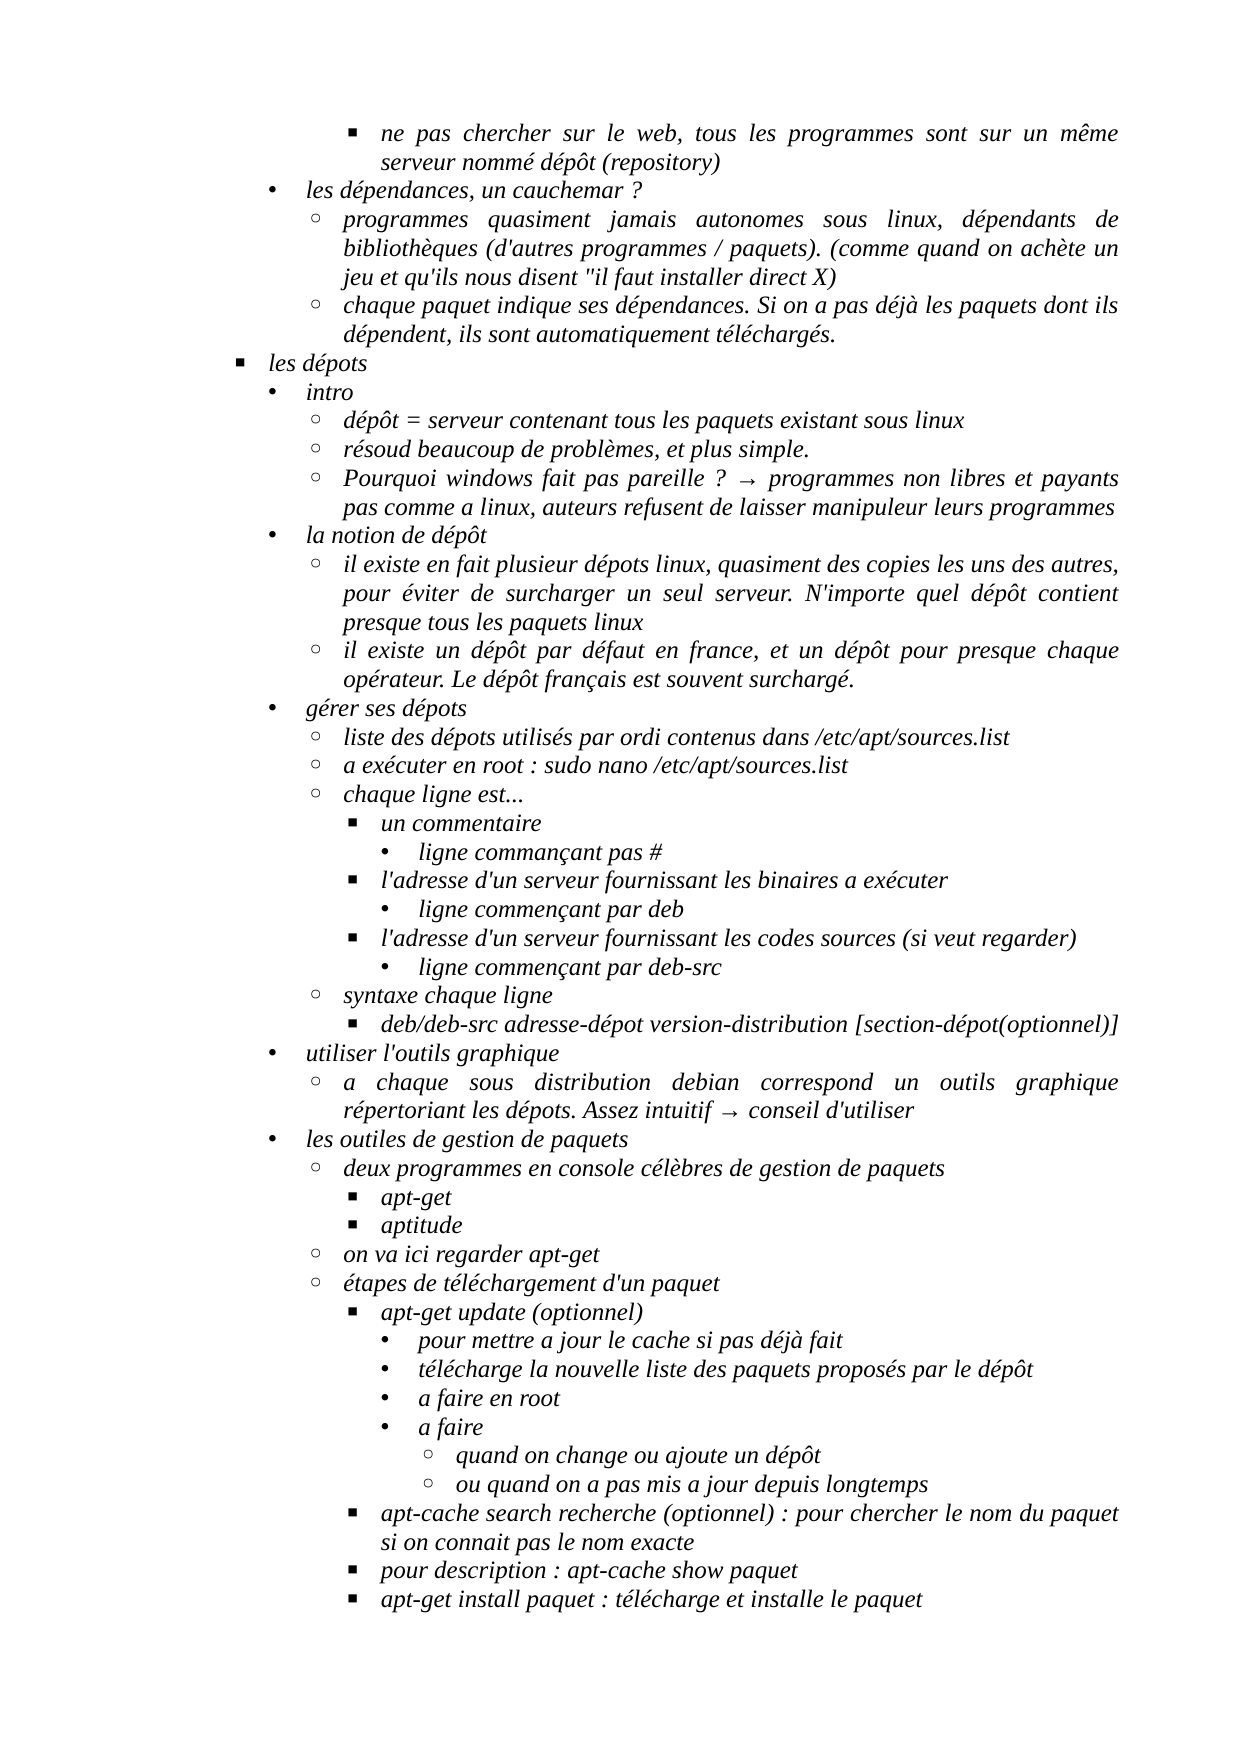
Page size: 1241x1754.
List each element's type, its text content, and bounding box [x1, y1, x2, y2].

list apt-get [343, 1182, 1122, 1211]
list les dépendances, un cauchemar ? [268, 176, 1122, 204]
list a faire [381, 1412, 1122, 1441]
list ligne commençant par deb [381, 894, 1122, 923]
list utiliser l'outils graphique [268, 1038, 1122, 1067]
list deux programmes en console célèbres de gestion de paquets [306, 1153, 1122, 1182]
list a chaque sous distribution debian correspond un outils graphique répertoriant les dépots. Assez intuitif → conseil d'utiliser [306, 1067, 1122, 1124]
list il existe en fait plusieur dépots linux, quasiment des copies les uns des autres, pour éviter de surcharger un seul serveur. N'importe quel dépôt contient presque tous les paquets linux [306, 549, 1122, 636]
list intro [268, 377, 1122, 406]
list deb/deb-src adresse-dépot version-distribution [section-dépot(optionnel)] [343, 1009, 1122, 1038]
list programmes quasiment jamais autonomes sous linux, dépendants de bibliothèques (d'autres programmes / paquets). (comme quand on achète un jeu et qu'ils nous disent "il faut installer direct X) [306, 204, 1122, 291]
list syntaxe chaque ligne [306, 981, 1122, 1009]
list ou quand on a pas mis a jour depuis longtemps [418, 1469, 1122, 1498]
list résoud beaucoup de problèmes, et plus simple. [306, 434, 1122, 463]
list l'adresse d'un serveur fournissant les codes sources (si veut regarder) [343, 923, 1122, 952]
list a faire en root [381, 1383, 1122, 1412]
list l'adresse d'un serveur fournissant les binaires a exécuter [343, 866, 1122, 894]
list ligne commançant pas # [381, 837, 1122, 866]
list on va ici regarder apt-get [306, 1239, 1122, 1268]
list un commentaire [343, 808, 1122, 837]
list les dépots [231, 348, 1122, 377]
list dépôt = serveur contenant tous les paquets existant sous linux [306, 406, 1122, 434]
list pour mettre a jour le cache si pas déjà fait [381, 1326, 1122, 1354]
list pour description : apt-cache show paquet [343, 1556, 1122, 1584]
list Pourquoi windows fait pas pareille ? → programmes non libres et payants pas comme a linux, auteurs refusent de laisser manipuleur leurs programmes [306, 463, 1122, 521]
list liste des dépots utilisés par ordi contenus dans /etc/apt/sources.list [306, 722, 1122, 751]
list télécharge la nouvelle liste des paquets proposés par le dépôt [381, 1354, 1122, 1383]
list a exécuter en root : sudo nano /etc/apt/sources.list [306, 751, 1122, 779]
list gérer ses dépots [268, 693, 1122, 722]
list ligne commençant par deb-src [381, 952, 1122, 981]
list apt-cache search recherche (optionnel) : pour chercher le nom du paquet si on connait pas le nom exacte [343, 1498, 1122, 1556]
list il existe un dépôt par défaut en france, et un dépôt pour presque chaque opérateur. Le dépôt français est souvent surchargé. [306, 636, 1122, 693]
list chaque ligne est... [306, 779, 1122, 808]
list étapes de téléchargement d'un paquet [306, 1268, 1122, 1297]
list apt-get install paquet : télécharge et installe le paquet [343, 1584, 1122, 1613]
list ne pas chercher sur le web, tous les programmes sont sur un même serveur nommé dépôt (repository) [343, 118, 1122, 176]
list aptitude [343, 1211, 1122, 1239]
list quand on change ou ajoute un dépôt [418, 1441, 1122, 1469]
list apt-get update (optionnel) [343, 1297, 1122, 1326]
list les outiles de gestion de paquets [268, 1124, 1122, 1153]
list la notion de dépôt [268, 521, 1122, 549]
list chaque paquet indique ses dépendances. Si on a pas déjà les paquets dont ils dépendent, ils sont automatiquement téléchargés. [306, 291, 1122, 348]
